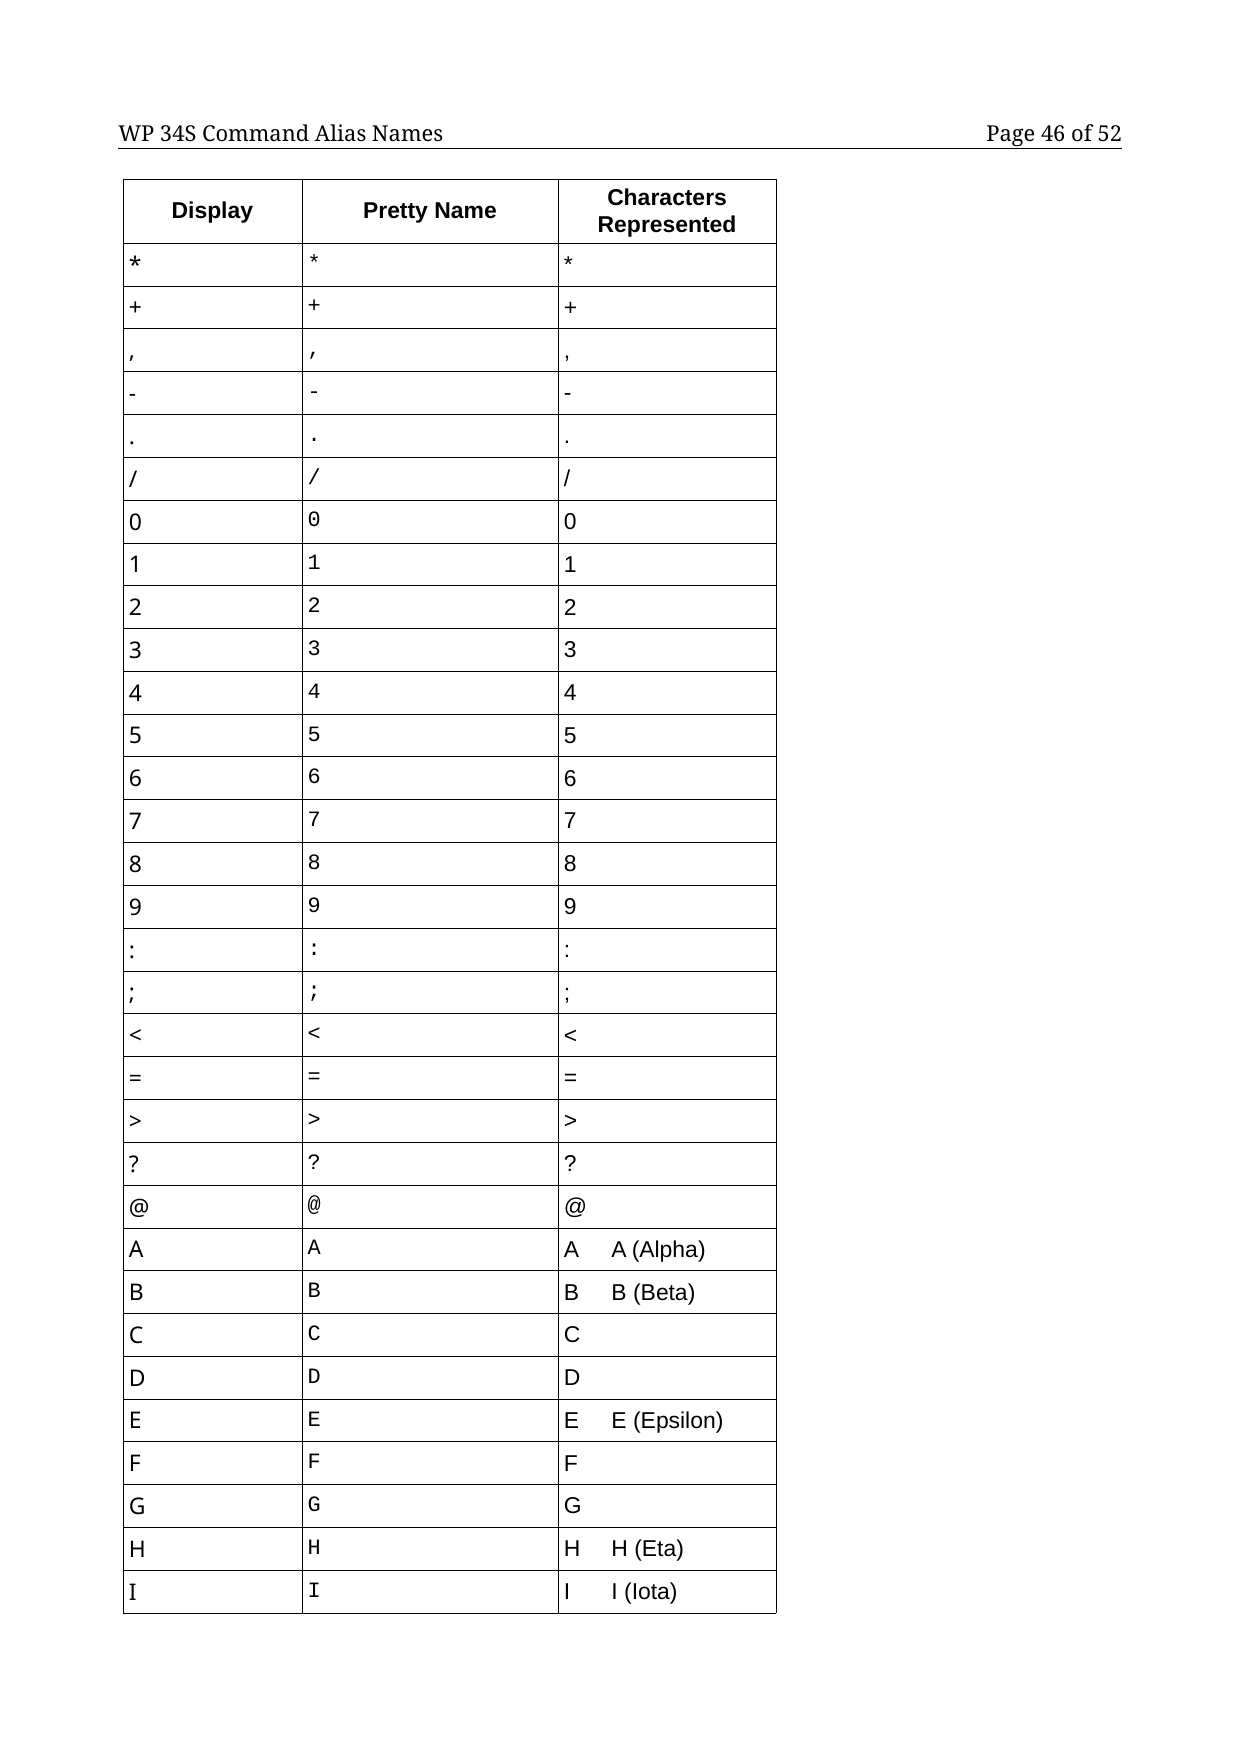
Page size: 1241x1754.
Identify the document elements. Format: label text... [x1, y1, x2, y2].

table_cell C [559, 1314, 776, 1356]
table_cell + [559, 287, 776, 328]
table_cell 3 [303, 629, 558, 671]
table_cell ? [124, 1143, 302, 1184]
table_cell @ [124, 1186, 302, 1227]
table_cell : [124, 929, 302, 971]
table_cell 2 [124, 586, 302, 628]
table_cell 7 [559, 800, 776, 842]
table_cell + [124, 287, 302, 328]
table_cell A Α (Alpha) [559, 1229, 776, 1270]
table_cell 5 [559, 715, 776, 756]
table_cell / [124, 458, 302, 499]
table_cell 8 [559, 843, 776, 885]
table_cell A [124, 1229, 302, 1270]
table_cell < [124, 1014, 302, 1056]
table_cell ; [559, 972, 776, 1013]
table_cell * [124, 244, 302, 286]
table_cell @ [559, 1186, 776, 1227]
table_cell D [559, 1357, 776, 1399]
table_header Pretty Name [303, 180, 558, 243]
table_cell 0 [124, 501, 302, 542]
table_cell 0 [559, 501, 776, 542]
table_cell - [303, 372, 558, 414]
table_cell B Β (Beta) [559, 1271, 776, 1313]
table_cell . [559, 415, 776, 457]
table_cell + [303, 287, 558, 328]
table_cell 2 [559, 586, 776, 628]
table_cell 6 [303, 757, 558, 799]
table_cell * [303, 244, 558, 286]
table_cell ? [559, 1143, 776, 1184]
table_cell - [559, 372, 776, 414]
table_cell 7 [124, 800, 302, 842]
table_header Characters Represented [559, 180, 776, 243]
table_cell > [303, 1100, 558, 1142]
table_cell < [303, 1014, 558, 1056]
table_cell G [559, 1485, 776, 1527]
table_cell 6 [559, 757, 776, 799]
table_cell 8 [303, 843, 558, 885]
table_cell , [559, 329, 776, 371]
table_cell E [124, 1400, 302, 1441]
table_cell : [559, 929, 776, 971]
table_cell 1 [303, 544, 558, 585]
table_cell 7 [303, 800, 558, 842]
table_cell 4 [124, 672, 302, 714]
table_cell , [124, 329, 302, 371]
table_cell 5 [124, 715, 302, 756]
table_cell @ [303, 1186, 558, 1227]
table_cell G [303, 1485, 558, 1527]
table_cell 6 [124, 757, 302, 799]
table_cell 3 [559, 629, 776, 671]
table_cell = [124, 1057, 302, 1099]
table_cell 3 [124, 629, 302, 671]
table_cell 8 [124, 843, 302, 885]
table_cell . [303, 415, 558, 457]
table_cell H Η (Eta) [559, 1528, 776, 1570]
table_cell C [303, 1314, 558, 1356]
table_cell , [303, 329, 558, 371]
table_cell D [303, 1357, 558, 1399]
table_cell ; [303, 972, 558, 1013]
table_cell I [303, 1571, 558, 1613]
table_cell A [303, 1229, 558, 1270]
table_cell 9 [559, 886, 776, 928]
table_cell ; [124, 972, 302, 1013]
table_cell I [124, 1571, 302, 1613]
table_cell < [559, 1014, 776, 1056]
table_cell C [124, 1314, 302, 1356]
table_cell > [559, 1100, 776, 1142]
table_cell 0 [303, 501, 558, 542]
table_cell / [559, 458, 776, 499]
table_cell - [124, 372, 302, 414]
table_cell B [303, 1271, 558, 1313]
table_cell F [303, 1442, 558, 1484]
table_cell 1 [559, 544, 776, 585]
table_cell / [303, 458, 558, 499]
table_cell . [124, 415, 302, 457]
table_cell 1 [124, 544, 302, 585]
table_cell * [559, 244, 776, 286]
table_cell 2 [303, 586, 558, 628]
table_cell I Ι (Iota) [559, 1571, 776, 1613]
table_cell 9 [303, 886, 558, 928]
table_cell B [124, 1271, 302, 1313]
table_header Display [124, 180, 302, 243]
table_cell 5 [303, 715, 558, 756]
table_cell 4 [559, 672, 776, 714]
table_cell G [124, 1485, 302, 1527]
table_cell > [124, 1100, 302, 1142]
table_cell F [559, 1442, 776, 1484]
table_cell 9 [124, 886, 302, 928]
table_cell 4 [303, 672, 558, 714]
table_cell : [303, 929, 558, 971]
table_cell F [124, 1442, 302, 1484]
table_cell = [559, 1057, 776, 1099]
table_cell ? [303, 1143, 558, 1184]
table_cell = [303, 1057, 558, 1099]
table_cell E Ε (Epsilon) [559, 1400, 776, 1441]
table_cell D [124, 1357, 302, 1399]
table_cell H [124, 1528, 302, 1570]
table_cell E [303, 1400, 558, 1441]
table_cell H [303, 1528, 558, 1570]
